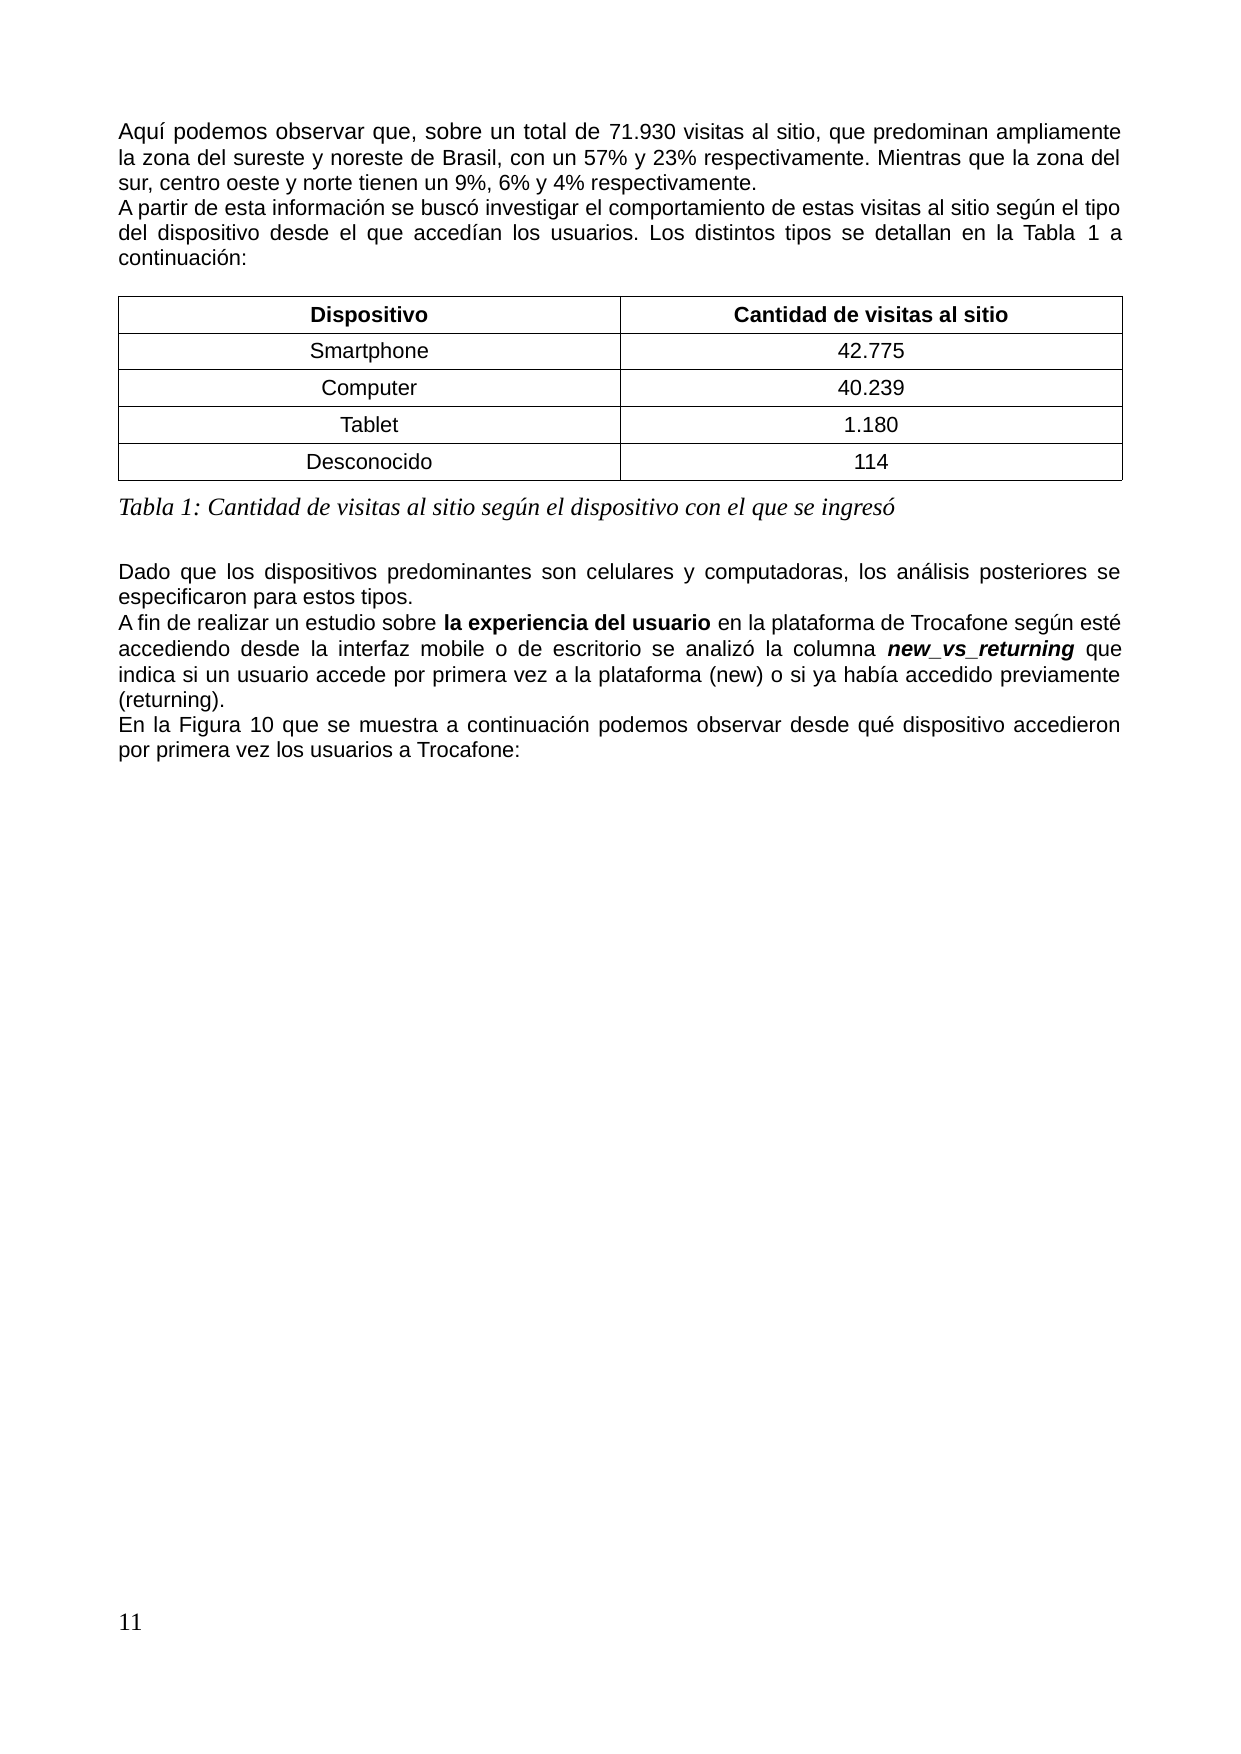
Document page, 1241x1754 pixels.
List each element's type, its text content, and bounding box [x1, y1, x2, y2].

table_header Dispositivo [119, 297, 620, 332]
table_cell 114 [621, 444, 1122, 479]
table_cell Smartphone [119, 334, 620, 369]
table_cell Tablet [119, 407, 620, 443]
table_cell 42.775 [621, 334, 1122, 369]
text A partir de esta información se buscó investigar el comportamiento de estas visitas al sitio según el tipo del dispositivo desde el que accedían los usuarios. Los distintos tipos se detallan en la Tabla 1 a continuación: [118, 195, 1122, 271]
text A fin de realizar un estudio sobre la experiencia del usuario en la plataforma de Trocafone según esté accediendo desde la interfaz mobile o de escritorio se analizó la columna new_vs_returning que indica si un usuario accede por primera vez a la plataforma (new) o si ya había accedido previamente (returning). [118, 609, 1122, 712]
text Tabla 1: Cantidad de visitas al sitio según el dispositivo con el que se ingresó [118, 492, 1122, 521]
table_header Cantidad de visitas al sitio [621, 297, 1122, 332]
text Aquí podemos observar que, sobre un total de 71.930 visitas al sitio, que predominan ampliamente la zona del sureste y noreste de Brasil, con un 57% y 23% respectivamente. Mientras que la zona del sur, centro oeste y norte tienen un 9%, 6% y 4% respectivamente. [118, 118, 1122, 195]
text Dado que los dispositivos predominantes son celulares y computadoras, los análisis posteriores se especificaron para estos tipos. [118, 559, 1122, 609]
table_cell Desconocido [119, 444, 620, 479]
table_cell Computer [119, 370, 620, 406]
table_cell 40.239 [621, 370, 1122, 406]
text En la Figura 10 que se muestra a continuación podemos observar desde qué dispositivo accedieron por primera vez los usuarios a Trocafone: [118, 712, 1122, 763]
table_cell 1.180 [621, 407, 1122, 443]
